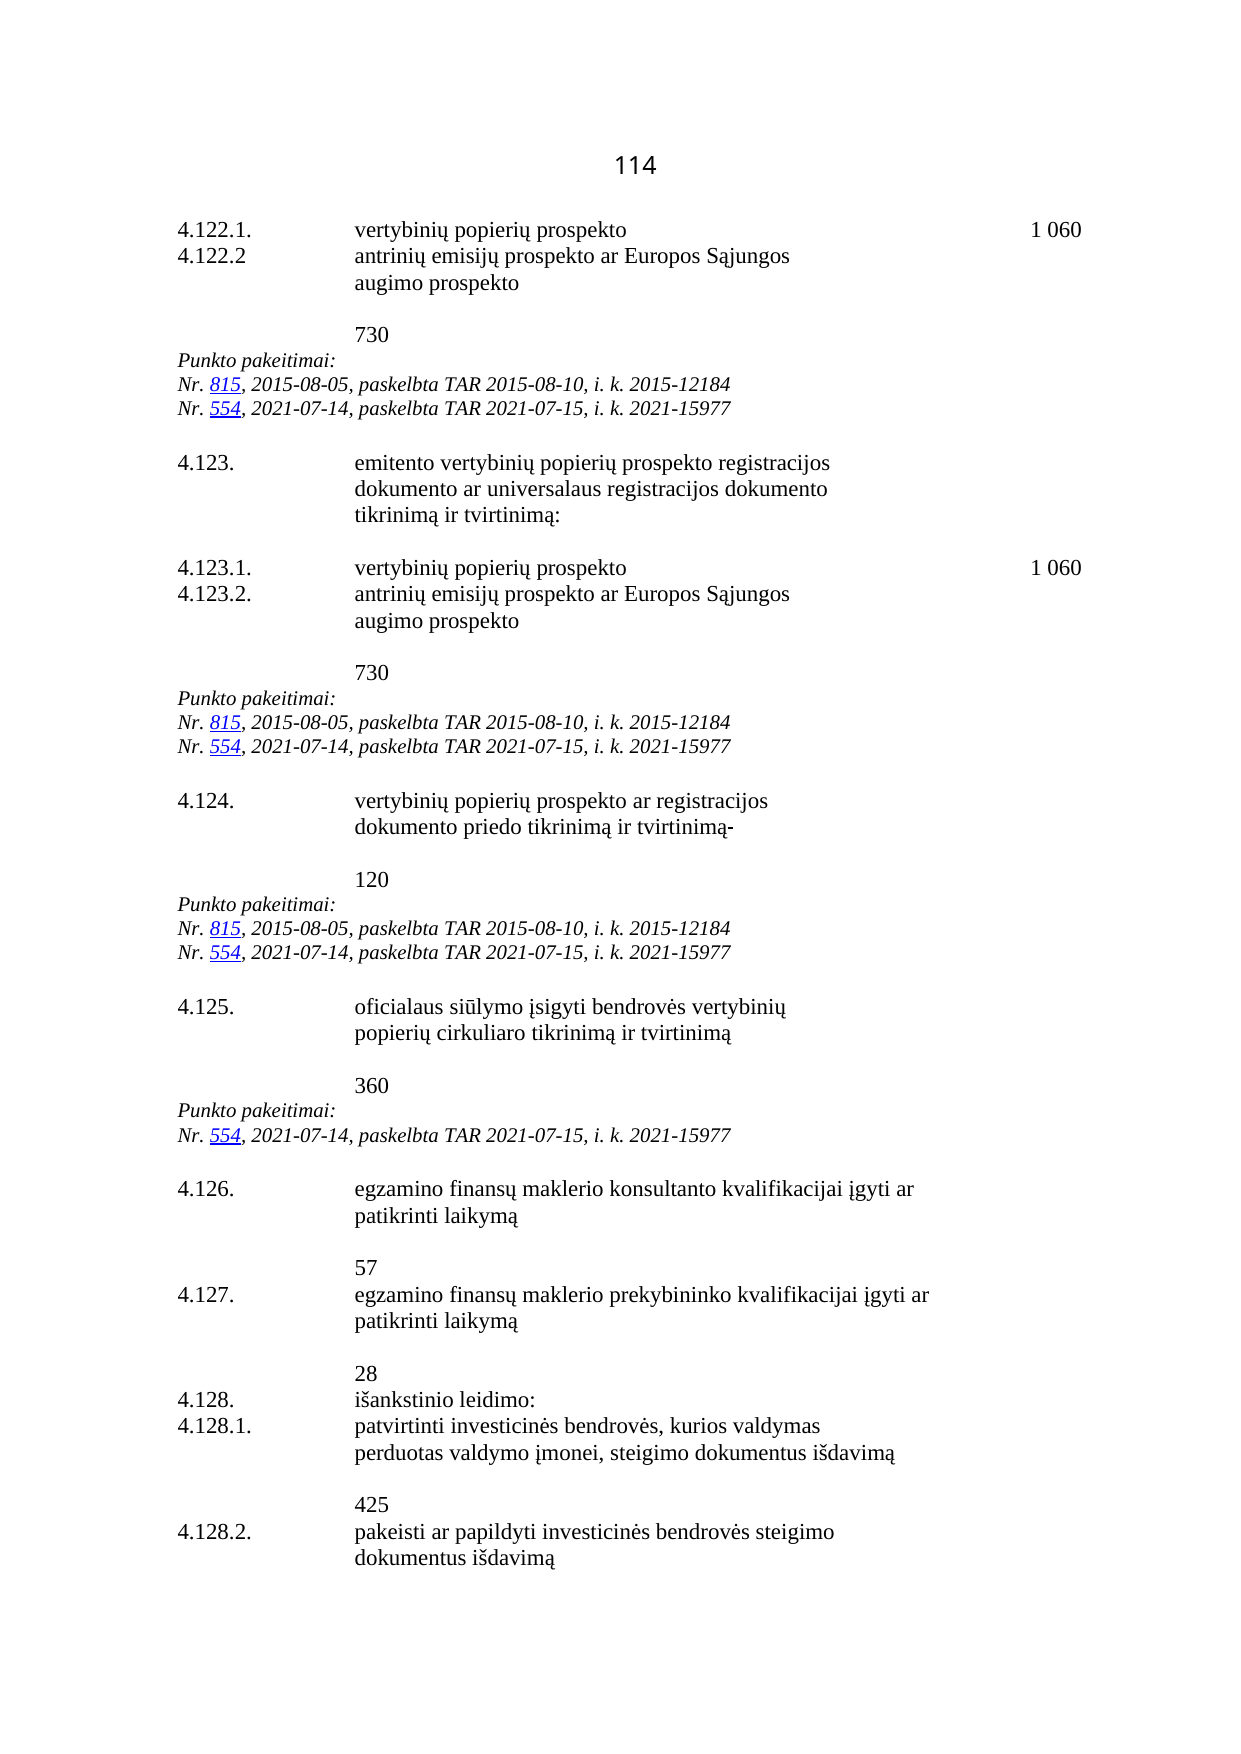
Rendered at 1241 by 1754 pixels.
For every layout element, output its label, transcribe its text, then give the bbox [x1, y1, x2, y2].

text 4.128. išankstinio leidimo: [177, 1386, 915, 1412]
text 4.123.1. vertybinių popierių prospekto 1 060 [177, 554, 1092, 580]
text Punkto pakeitimai: [177, 686, 1092, 710]
text Punkto pakeitimai: [177, 348, 1092, 372]
text Nr. 554, 2021-07-14, paskelbta TAR 2021-07-15, i. k. 2021-15977 [177, 1122, 1092, 1147]
text 4.123. emitento vertybinių popierių prospekto registracijos dokumento ar universalaus registracijos dokumento tikrinimą ir tvirtinimą: [177, 448, 841, 554]
text Nr. 554, 2021-07-14, paskelbta TAR 2021-07-15, i. k. 2021-15977 [177, 396, 1092, 420]
text 4.128.2. pakeisti ar papildyti investicinės bendrovės steigimo dokumentus išdavimą [177, 1518, 915, 1571]
text Nr. 815, 2015-08-05, paskelbta TAR 2015-08-10, i. k. 2015-12184 [177, 710, 1092, 734]
text Nr. 554, 2021-07-14, paskelbta TAR 2021-07-15, i. k. 2021-15977 [177, 734, 1092, 758]
text Punkto pakeitimai: [177, 1098, 1092, 1122]
text Nr. 815, 2015-08-05, paskelbta TAR 2015-08-10, i. k. 2015-12184 [177, 372, 1092, 396]
text 4.127. egzamino finansų maklerio prekybininko kvalifikacijai įgyti ar [177, 1281, 945, 1307]
text 4.125. oficialaus siūlymo įsigyti bendrovės vertybinių popierių cirkuliaro tikrinimą ir tvirtinimą 360 [177, 993, 841, 1098]
text 4.124. vertybinių popierių prospekto ar registracijos dokumento priedo tikrinimą ir tvirtinimą 120 [177, 787, 841, 892]
text 4.122.1. vertybinių popierių prospekto 1 060 [177, 216, 1092, 242]
text Nr. 815, 2015-08-05, paskelbta TAR 2015-08-10, i. k. 2015-12184 [177, 916, 1092, 940]
text 4.123.2. antrinių emisijų prospekto ar Europos Sąjungos augimo prospekto 730 [177, 580, 841, 686]
text Nr. 554, 2021-07-14, paskelbta TAR 2021-07-15, i. k. 2021-15977 [177, 940, 1092, 964]
text 4.122.2 antrinių emisijų prospekto ar Europos Sąjungos augimo prospekto 730 [177, 242, 841, 348]
text Punkto pakeitimai: [177, 892, 1092, 916]
text 4.128.1. patvirtinti investicinės bendrovės, kurios valdymas perduotas valdymo įmonei, steigimo dokumentus išdavimą 425 [177, 1412, 915, 1518]
text patikrinti laikymą 57 [354, 1202, 945, 1281]
text 4.126. egzamino finansų maklerio konsultanto kvalifikacijai įgyti ar [177, 1175, 945, 1202]
text patikrinti laikymą 28 [354, 1307, 945, 1386]
